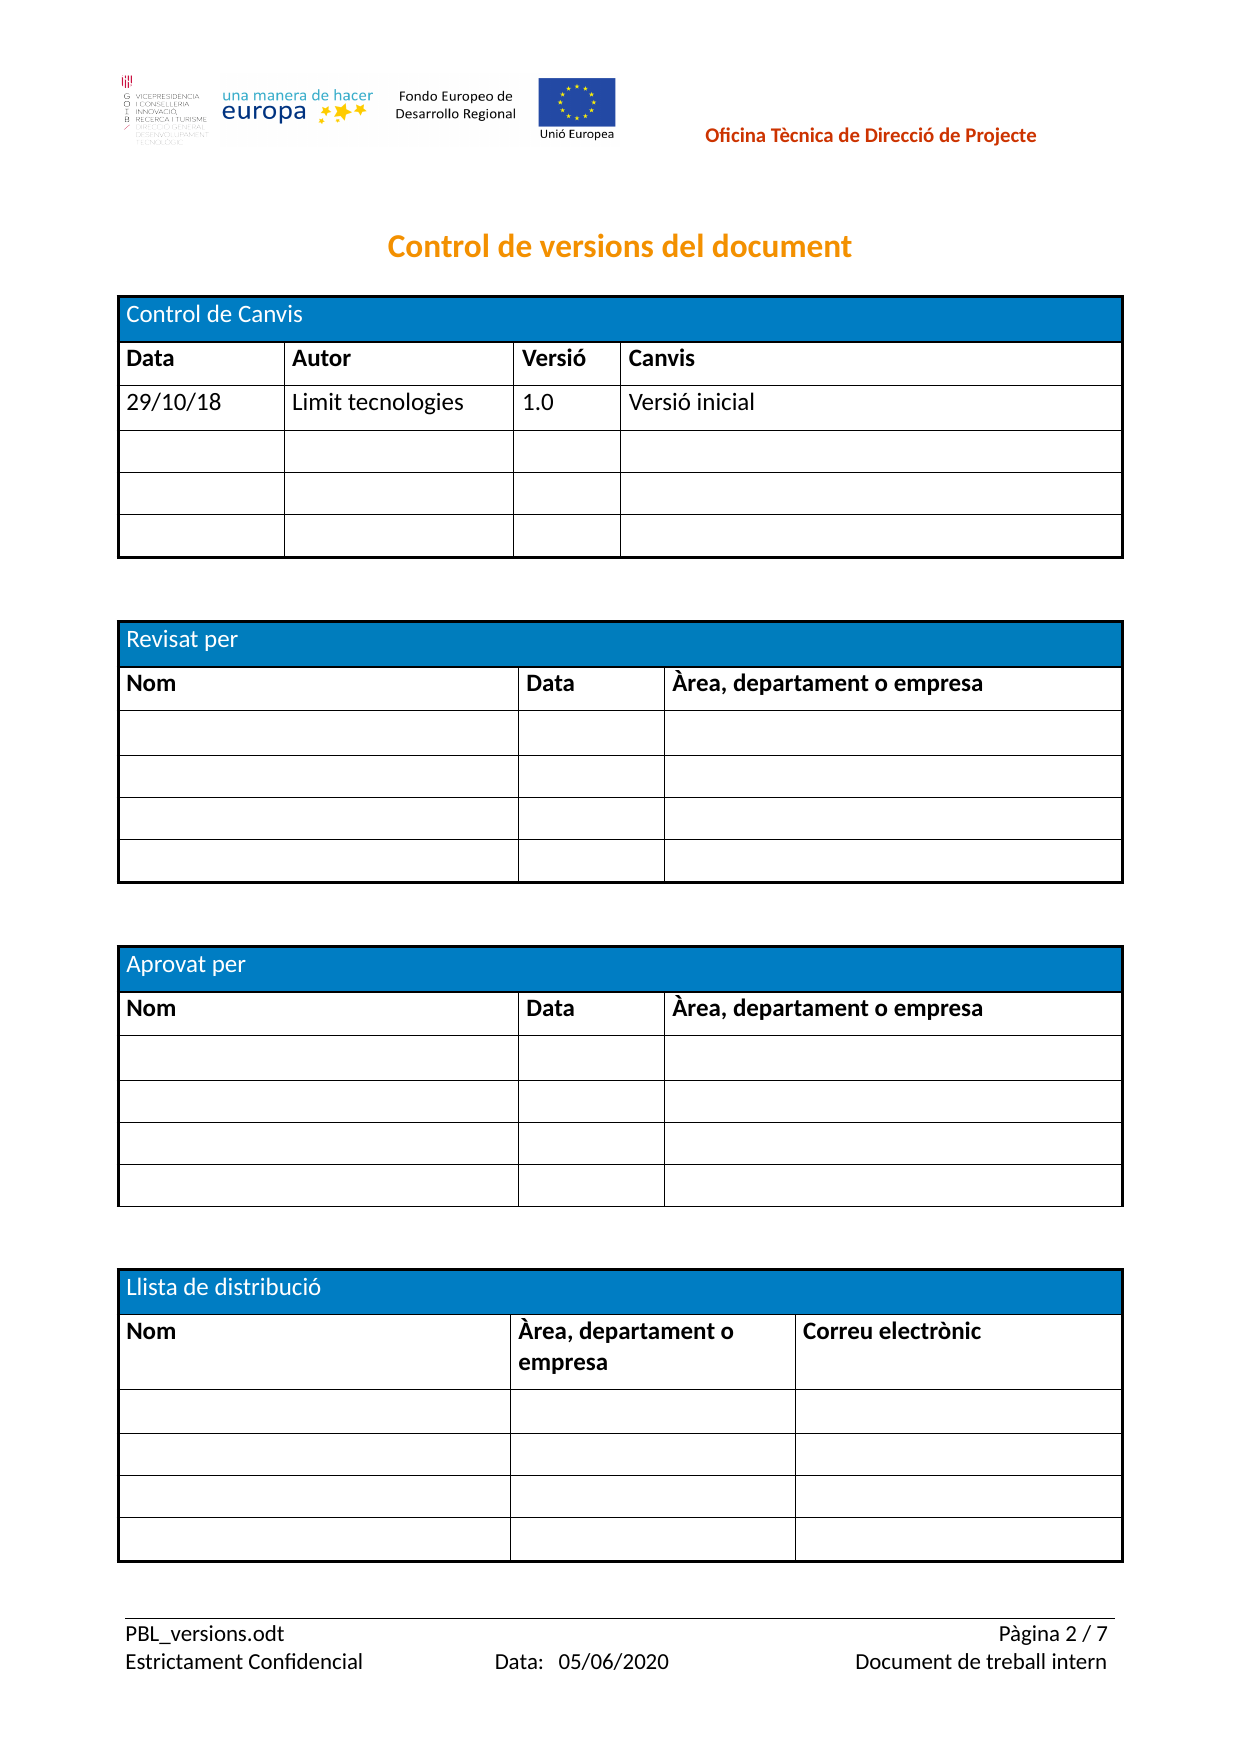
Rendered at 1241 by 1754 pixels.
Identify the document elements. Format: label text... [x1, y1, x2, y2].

table_cell Àrea, departament o empresa [665, 668, 1121, 710]
table_cell [120, 1036, 518, 1079]
table_cell Nom [120, 993, 518, 1035]
table_cell [796, 1390, 1121, 1433]
table_cell [665, 1036, 1121, 1079]
table_cell [514, 515, 620, 556]
table_cell Nom [120, 1315, 510, 1389]
table_cell [120, 1390, 510, 1433]
table_cell [120, 1434, 510, 1475]
table_cell [285, 473, 513, 514]
table_cell [514, 431, 620, 472]
table_cell [120, 515, 284, 556]
table_cell [120, 1476, 510, 1517]
table_header Revisat per [120, 623, 1121, 666]
table_cell [796, 1476, 1121, 1517]
table_header Aprovat per [120, 948, 1121, 991]
table_cell Limit tecnologies [285, 386, 513, 429]
table_cell [511, 1518, 795, 1559]
table_cell [120, 473, 284, 514]
table_cell [285, 515, 513, 556]
table_cell [285, 431, 513, 472]
table_cell [519, 1165, 664, 1206]
table_cell [665, 711, 1121, 754]
table_cell [519, 840, 664, 881]
table_cell [665, 840, 1121, 881]
table_cell [665, 1081, 1121, 1122]
table_cell [120, 1123, 518, 1164]
table_cell [120, 711, 518, 754]
table_cell [519, 711, 664, 754]
table_cell Canvis [621, 343, 1121, 385]
table_cell Nom [120, 668, 518, 710]
table_cell [511, 1390, 795, 1433]
table_cell [511, 1434, 795, 1475]
table_cell [519, 1123, 664, 1164]
table_cell [120, 431, 284, 472]
picture [118, 73, 213, 147]
table_cell Data [120, 343, 284, 385]
picture [219, 73, 621, 147]
table_cell [120, 798, 518, 839]
table_cell [621, 515, 1121, 556]
table_cell Data [519, 993, 664, 1035]
table_cell [621, 431, 1121, 472]
table_cell Autor [285, 343, 513, 385]
table_cell [120, 756, 518, 797]
table_cell Versió inicial [621, 386, 1121, 429]
table_cell [120, 1518, 510, 1559]
table_cell 1.0 [514, 386, 620, 429]
table_cell Correu electrònic [796, 1315, 1121, 1389]
table_cell [621, 473, 1121, 514]
table_cell [665, 756, 1121, 797]
table_header Llista de distribució [120, 1271, 1121, 1314]
table_cell Data [519, 668, 664, 710]
subtitle Control de versions del document [118, 225, 1122, 266]
table_cell [514, 473, 620, 514]
table_cell [665, 1165, 1121, 1206]
table_header Control de Canvis [120, 298, 1121, 341]
table_cell [120, 1081, 518, 1122]
table_cell [796, 1434, 1121, 1475]
table_cell Versió [514, 343, 620, 385]
table_cell [120, 1165, 518, 1206]
table_cell [519, 798, 664, 839]
table_cell [511, 1476, 795, 1517]
table_cell [665, 798, 1121, 839]
table_cell Àrea, departament o empresa [665, 993, 1121, 1035]
table_cell Àrea, departament o empresa [511, 1315, 795, 1389]
table_cell [796, 1518, 1121, 1559]
table_cell [519, 1081, 664, 1122]
table_cell [519, 756, 664, 797]
table_cell [120, 840, 518, 881]
table_cell [519, 1036, 664, 1079]
table_cell [665, 1123, 1121, 1164]
table_cell 29/10/18 [120, 386, 284, 429]
